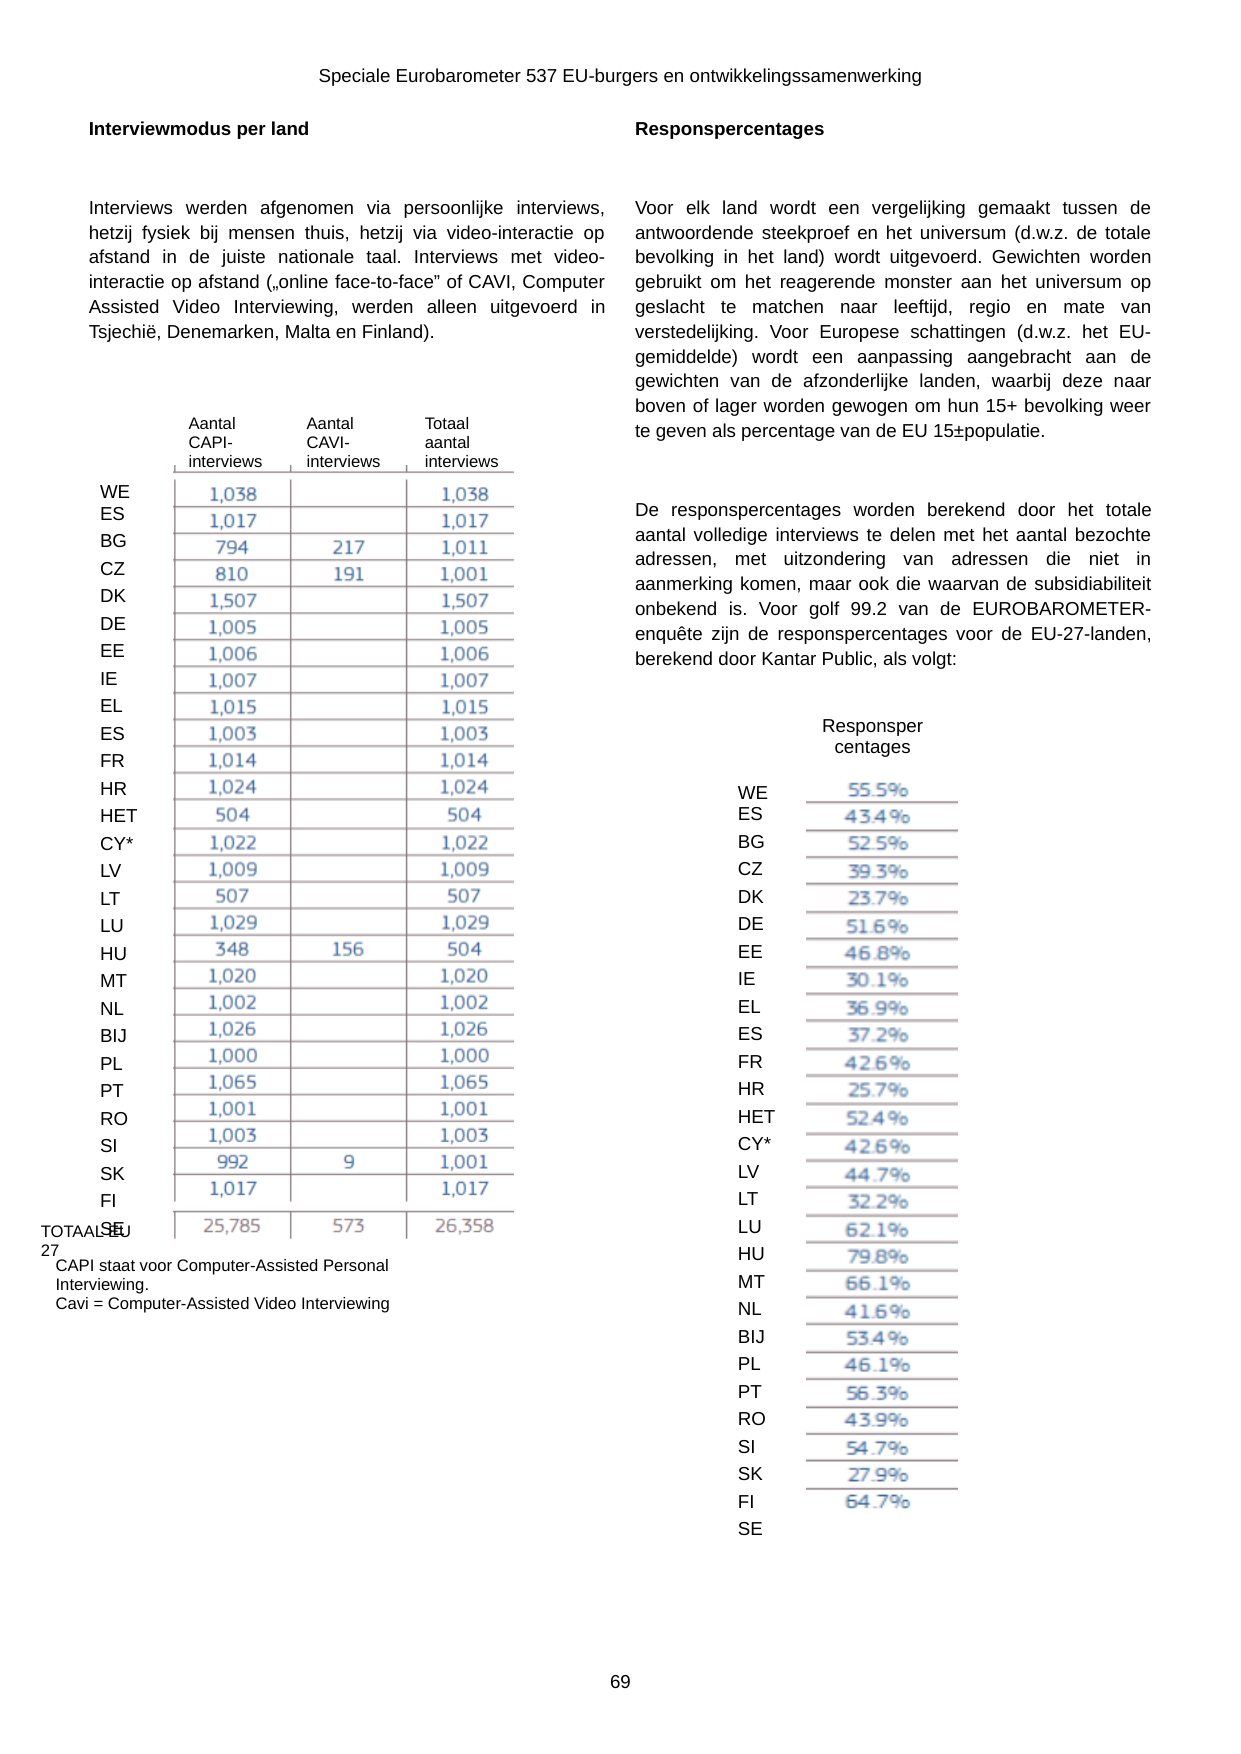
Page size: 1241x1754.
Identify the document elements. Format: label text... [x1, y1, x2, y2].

text De responspercentages worden berekend door het totale aantal volledige interviews te delen met het aantal bezochte adressen, met uitzondering van adressen die niet in aanmerking komen, maar ook die waarvan de subsidiabiliteit onbekend is. Voor golf 99.2 van de EUROBAROMETER-enquête zijn de responspercentages voor de EU-27-landen, berekend door Kantar Public, als volgt: [635, 499, 1152, 669]
picture [806, 765, 958, 1515]
text Interviewmodus per land [88, 118, 605, 139]
text Interviews werden afgenomen via persoonlijke interviews, hetzij fysiek bij mensen thuis, hetzij via video-interactie op afstand in de juiste nationale taal. Interviews met video-interactie op afstand („online face-to-face” of CAVI, Computer Assisted Video Interviewing, werden alleen uitgevoerd in Tsjechië, Denemarken, Malta en Finland). [88, 197, 605, 342]
text Voor elk land wordt een vergelijking gemaakt tussen de antwoordende steekproef en het universum (d.w.z. de totale bevolking in het land) wordt uitgevoerd. Gewichten worden gebruikt om het reagerende monster aan het universum op geslacht te matchen naar leeftijd, regio en mate van verstedelijking. Voor Europese schattingen (d.w.z. het EU-gemiddelde) wordt een aanpassing aangebracht aan de gewichten van de afzonderlijke landen, waarbij deze naar boven of lager worden gewogen om hun 15+ bevolking weer te geven als percentage van de EU 15±populatie. [635, 197, 1152, 441]
text Responspercentages [635, 118, 1152, 139]
picture [173, 465, 514, 1243]
